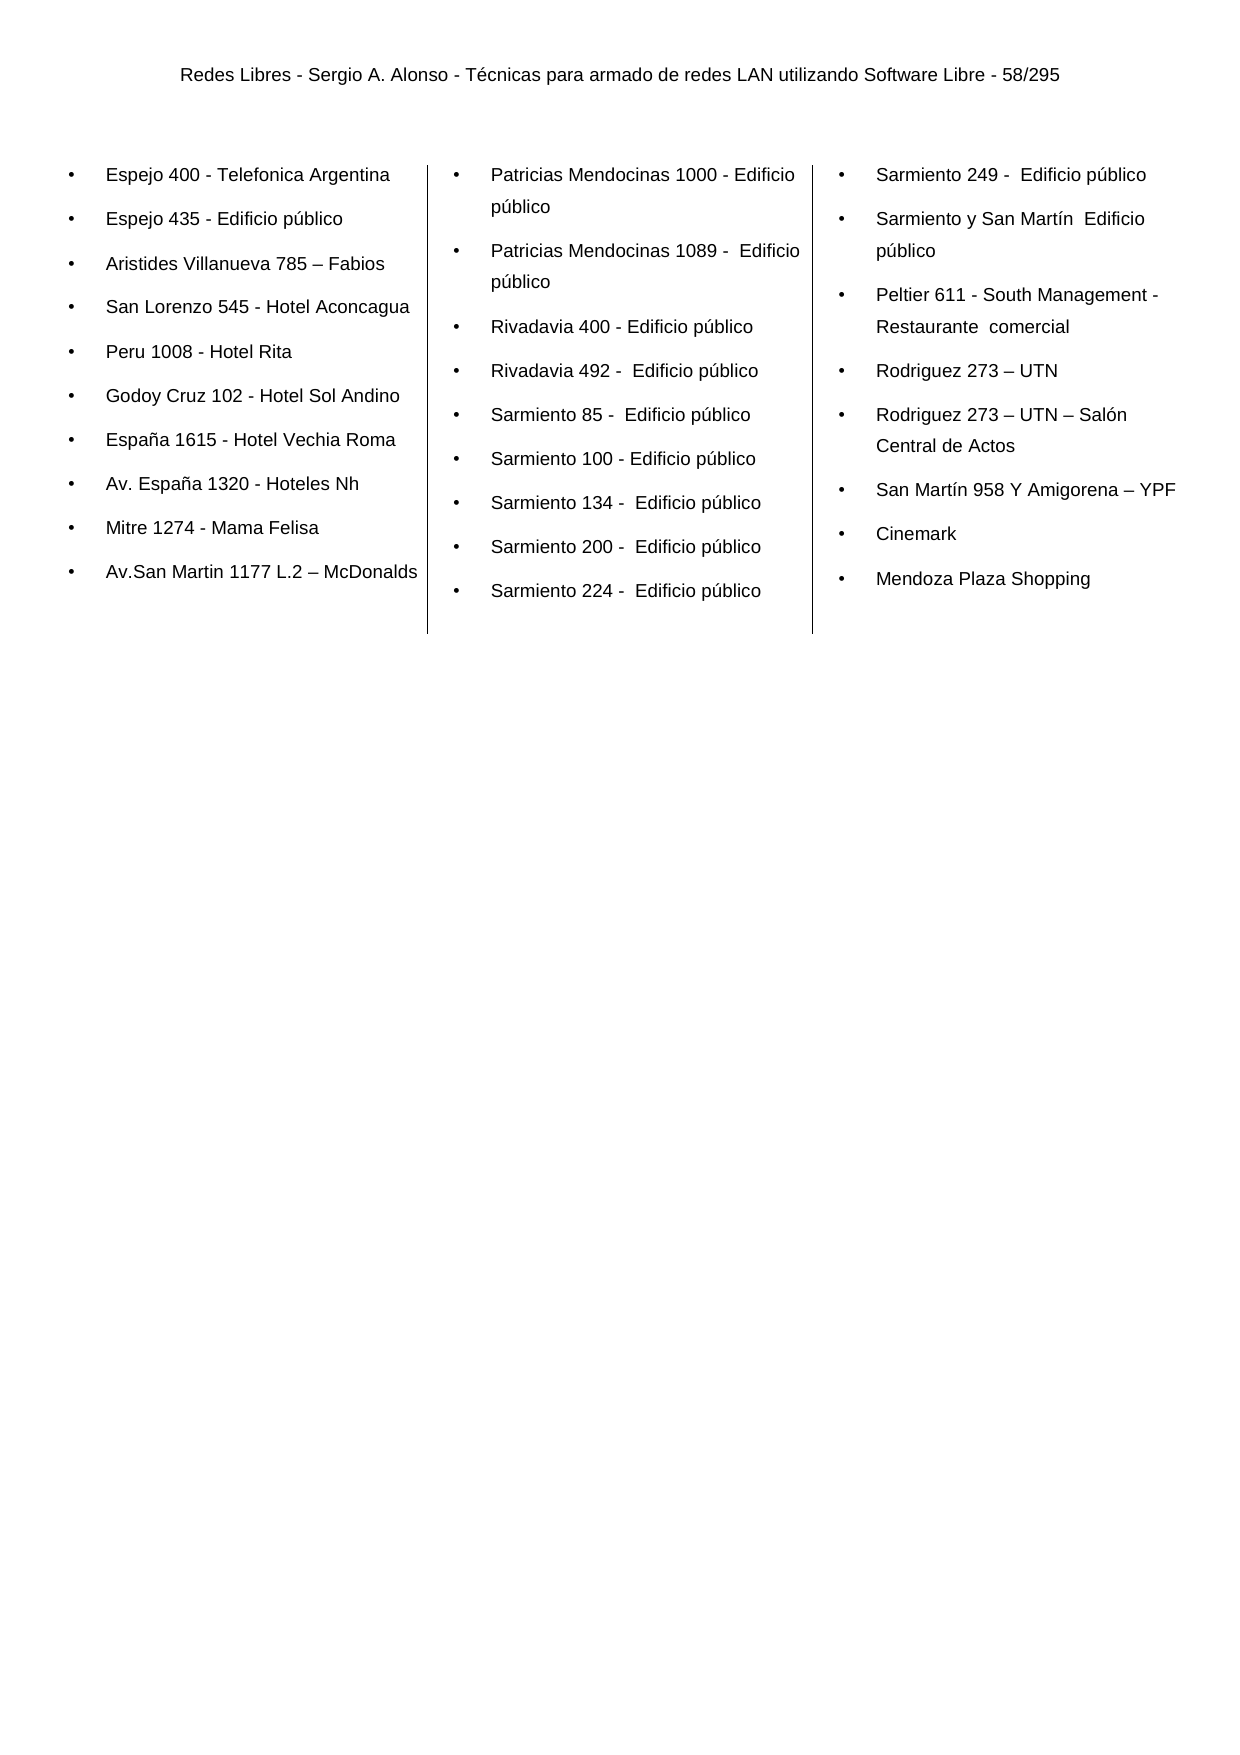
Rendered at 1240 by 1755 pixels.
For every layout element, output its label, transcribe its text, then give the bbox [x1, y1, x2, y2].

list Godoy Cruz 102 - Hotel Sol Andino [68, 385, 421, 406]
list Cinemark [838, 524, 1192, 545]
list Peltier 611 - South Management - Restaurante comercial [838, 284, 1192, 337]
list Sarmiento y San Martín Edificio público [838, 209, 1192, 261]
list Sarmiento 100 - Edificio público [453, 448, 806, 469]
list Sarmiento 249 - Edificio público [838, 165, 1192, 186]
list Rivadavia 492 - Edificio público [453, 360, 806, 381]
list Sarmiento 85 - Edificio público [453, 404, 806, 425]
list Peru 1008 - Hotel Rita [68, 341, 421, 362]
list Av.San Martin 1177 L.2 – McDonalds [68, 561, 421, 582]
list Sarmiento 200 - Edificio público [453, 536, 806, 557]
list Av. España 1320 - Hoteles Nh [68, 473, 421, 494]
list Rodriguez 273 – UTN – Salón Central de Actos [838, 404, 1192, 457]
list Patricias Mendocinas 1000 - Edificio público [453, 165, 806, 217]
list Rivadavia 400 - Edificio público [453, 316, 806, 337]
list Aristides Villanueva 785 – Fabios [68, 253, 421, 274]
list Espejo 400 - Telefonica Argentina [68, 165, 421, 186]
list Sarmiento 134 - Edificio público [453, 492, 806, 513]
list San Lorenzo 545 - Hotel Aconcagua [68, 297, 421, 318]
list Rodriguez 273 – UTN [838, 360, 1192, 381]
list Espejo 435 - Edificio público [68, 209, 421, 230]
list España 1615 - Hotel Vechia Roma [68, 429, 421, 450]
list San Martín 958 Y Amigorena – YPF [838, 480, 1192, 501]
list Sarmiento 224 - Edificio público [453, 580, 806, 601]
list Mendoza Plaza Shopping [838, 568, 1192, 589]
list Patricias Mendocinas 1089 - Edificio público [453, 240, 806, 293]
list Mitre 1274 - Mama Felisa [68, 517, 421, 538]
